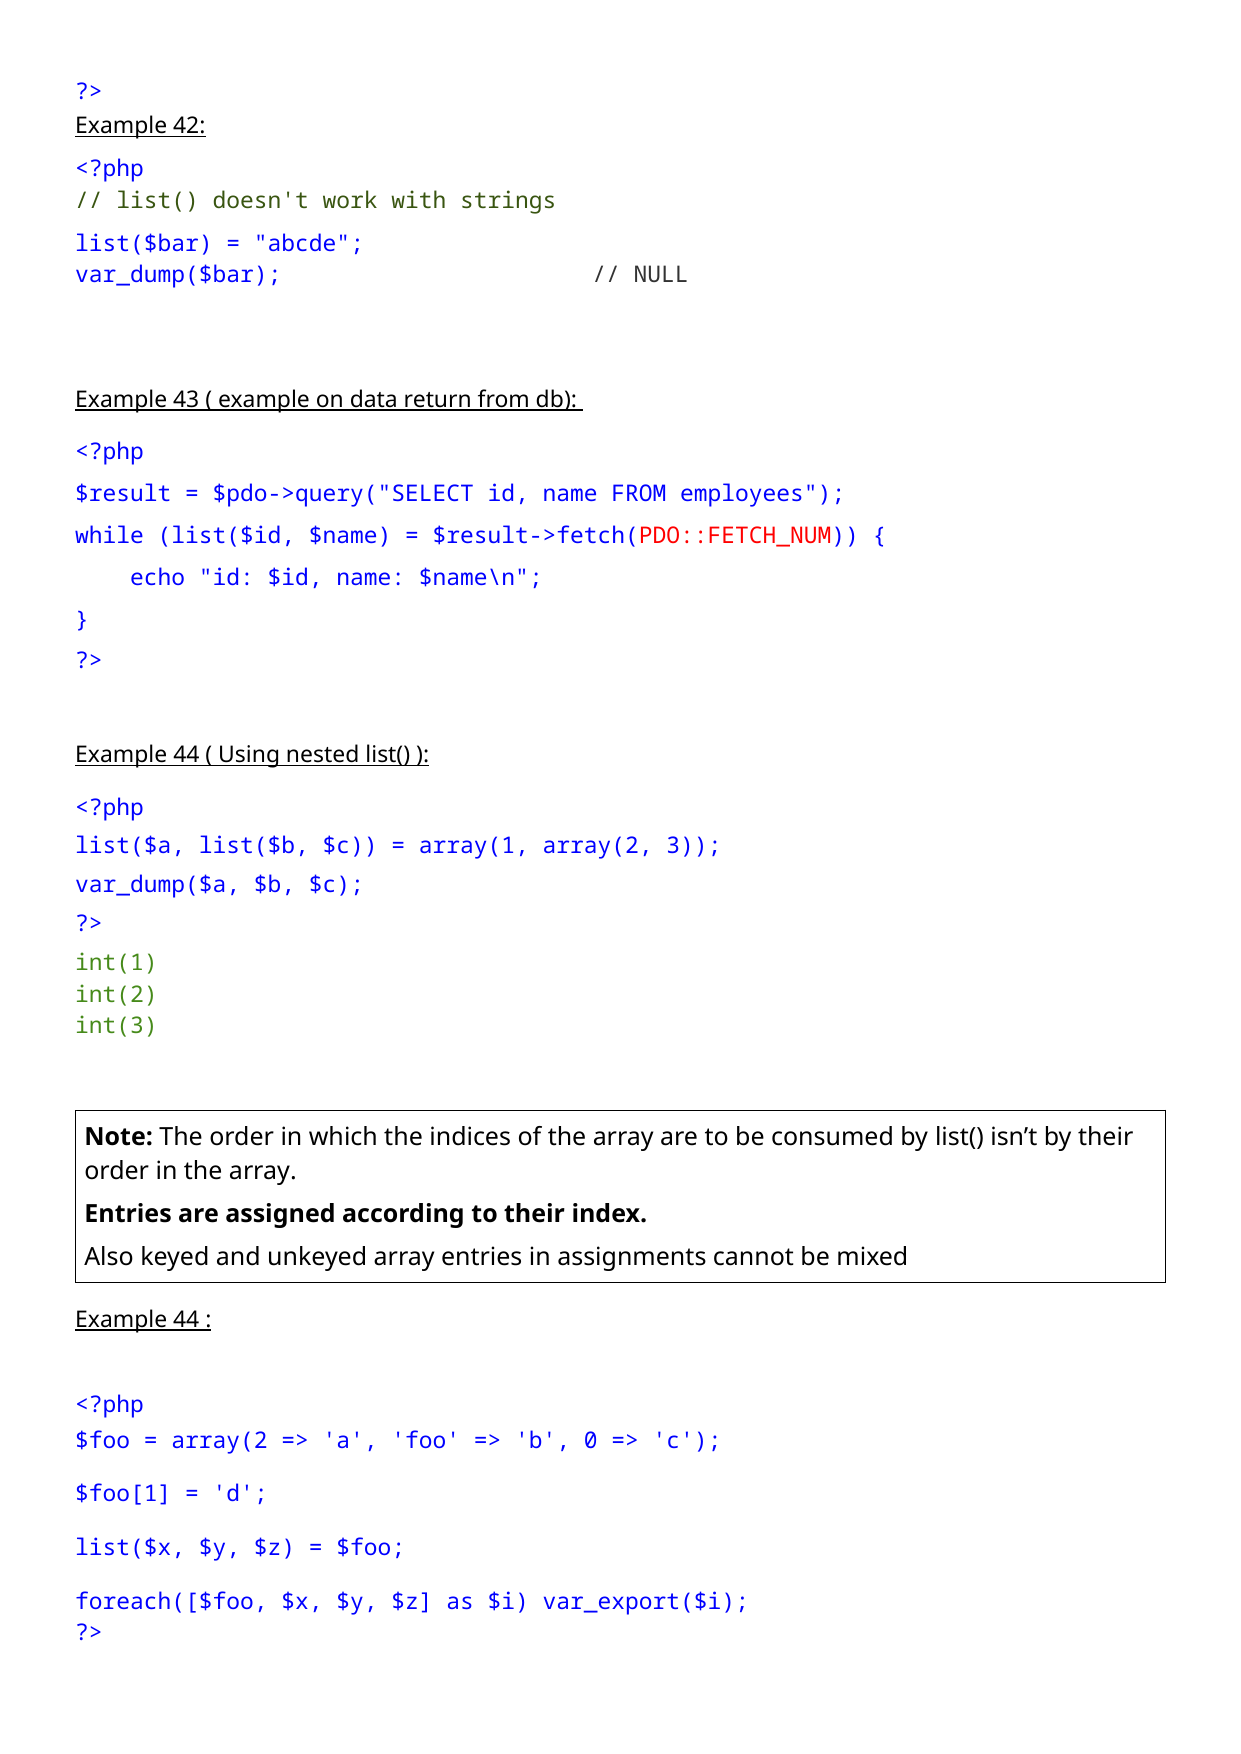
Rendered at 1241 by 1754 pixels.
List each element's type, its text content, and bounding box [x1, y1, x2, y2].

text Example 42: [75, 109, 1166, 141]
text <?php [75, 435, 1166, 466]
text Entries are assigned according to their index. [76, 1187, 1165, 1230]
text $result = $pdo->query("SELECT id, name FROM employees"); [75, 477, 1166, 508]
text var_dump($a, $b, $c); [75, 868, 1166, 900]
text Example 43 ( example on data return from db): [75, 383, 1166, 414]
text $foo = array(2 => 'a', 'foo' => 'b', 0 => 'c'); [75, 1424, 1166, 1455]
text <?php [75, 1388, 1166, 1419]
text Example 44 ( Using nested list() ): [75, 738, 1166, 769]
text int(1) [75, 946, 1166, 978]
text Example 44 : [75, 1303, 1166, 1334]
text ?> [75, 75, 1166, 106]
text Note: The order in which the indices of the array are to be consumed by list() isn’t by their order in the array. [76, 1111, 1165, 1187]
text ?> [75, 907, 1166, 939]
text } [75, 603, 1166, 634]
text <?php // list() doesn't work with strings [75, 152, 1166, 215]
text int(3) [75, 1009, 1166, 1040]
text $foo[1] = 'd'; [75, 1477, 1166, 1509]
text foreach([$foo, $x, $y, $z] as $i) var_export($i); [75, 1585, 1166, 1616]
text list($x, $y, $z) = $foo; [75, 1531, 1166, 1562]
text echo "id: $id, name: $name\n"; [75, 561, 1166, 592]
text ?> [75, 1616, 1166, 1647]
text Also keyed and unkeyed array entries in assignments cannot be mixed [76, 1230, 1165, 1282]
text list($a, list($b, $c)) = array(1, array(2, 3)); [75, 829, 1166, 861]
text int(2) [75, 978, 1166, 1009]
text ?> [75, 644, 1166, 676]
text <?php [75, 791, 1166, 822]
text list($bar) = "abcde"; [75, 227, 1166, 258]
text var_dump($bar); // NULL [75, 258, 1166, 289]
text while (list($id, $name) = $result->fetch(PDO::FETCH_NUM)) { [75, 519, 1166, 550]
